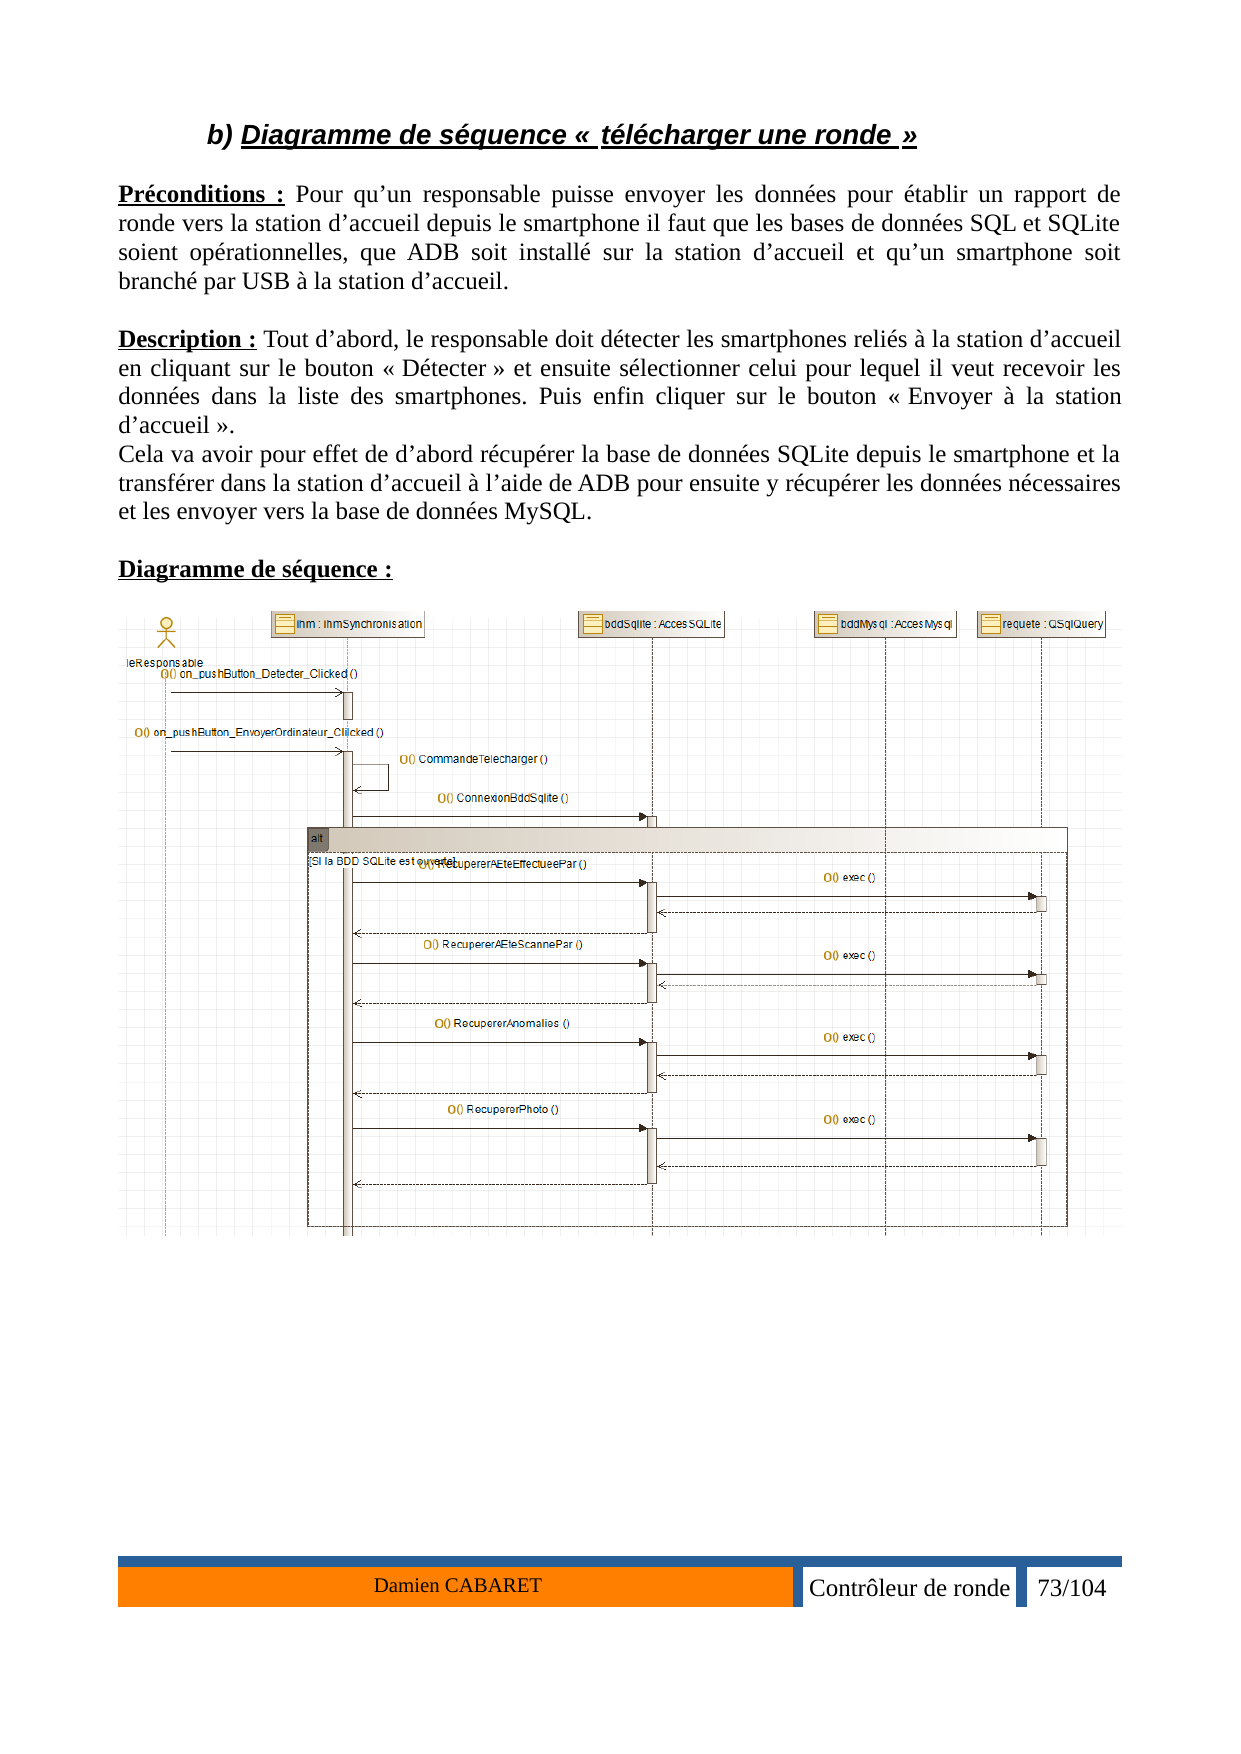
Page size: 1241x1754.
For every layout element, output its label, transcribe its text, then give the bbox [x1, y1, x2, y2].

text Préconditions : Pour qu’un responsable puisse envoyer les données pour établir un rapport de ronde vers la station d’accueil depuis le smartphone il faut que les bases de données SQL et SQLite soient opérationnelles, que ADB soit installé sur la station d’accueil et qu’un smartphone soit branché par USB à la station d’accueil. [118, 179, 1122, 294]
text Diagramme de séquence : [118, 554, 1122, 583]
text Cela va avoir pour effet de d’abord récupérer la base de données SQLite depuis le smartphone et la transférer dans la station d’accueil à l’aide de ADB pour ensuite y récupérer les données nécessaires et les envoyer vers la base de données MySQL. [118, 439, 1122, 525]
text Description : Tout d’abord, le responsable doit détecter les smartphones reliés à la station d’accueil en cliquant sur le bouton « Détecter » et ensuite sélectionner celui pour lequel il veut recevoir les données dans la liste des smartphones. Puis enfin cliquer sur le bouton « Envoyer à la station d’accueil ». [118, 324, 1122, 439]
subtitle Diagramme de séquence « télécharger une ronde » [118, 118, 1122, 150]
picture [118, 611, 1123, 1236]
